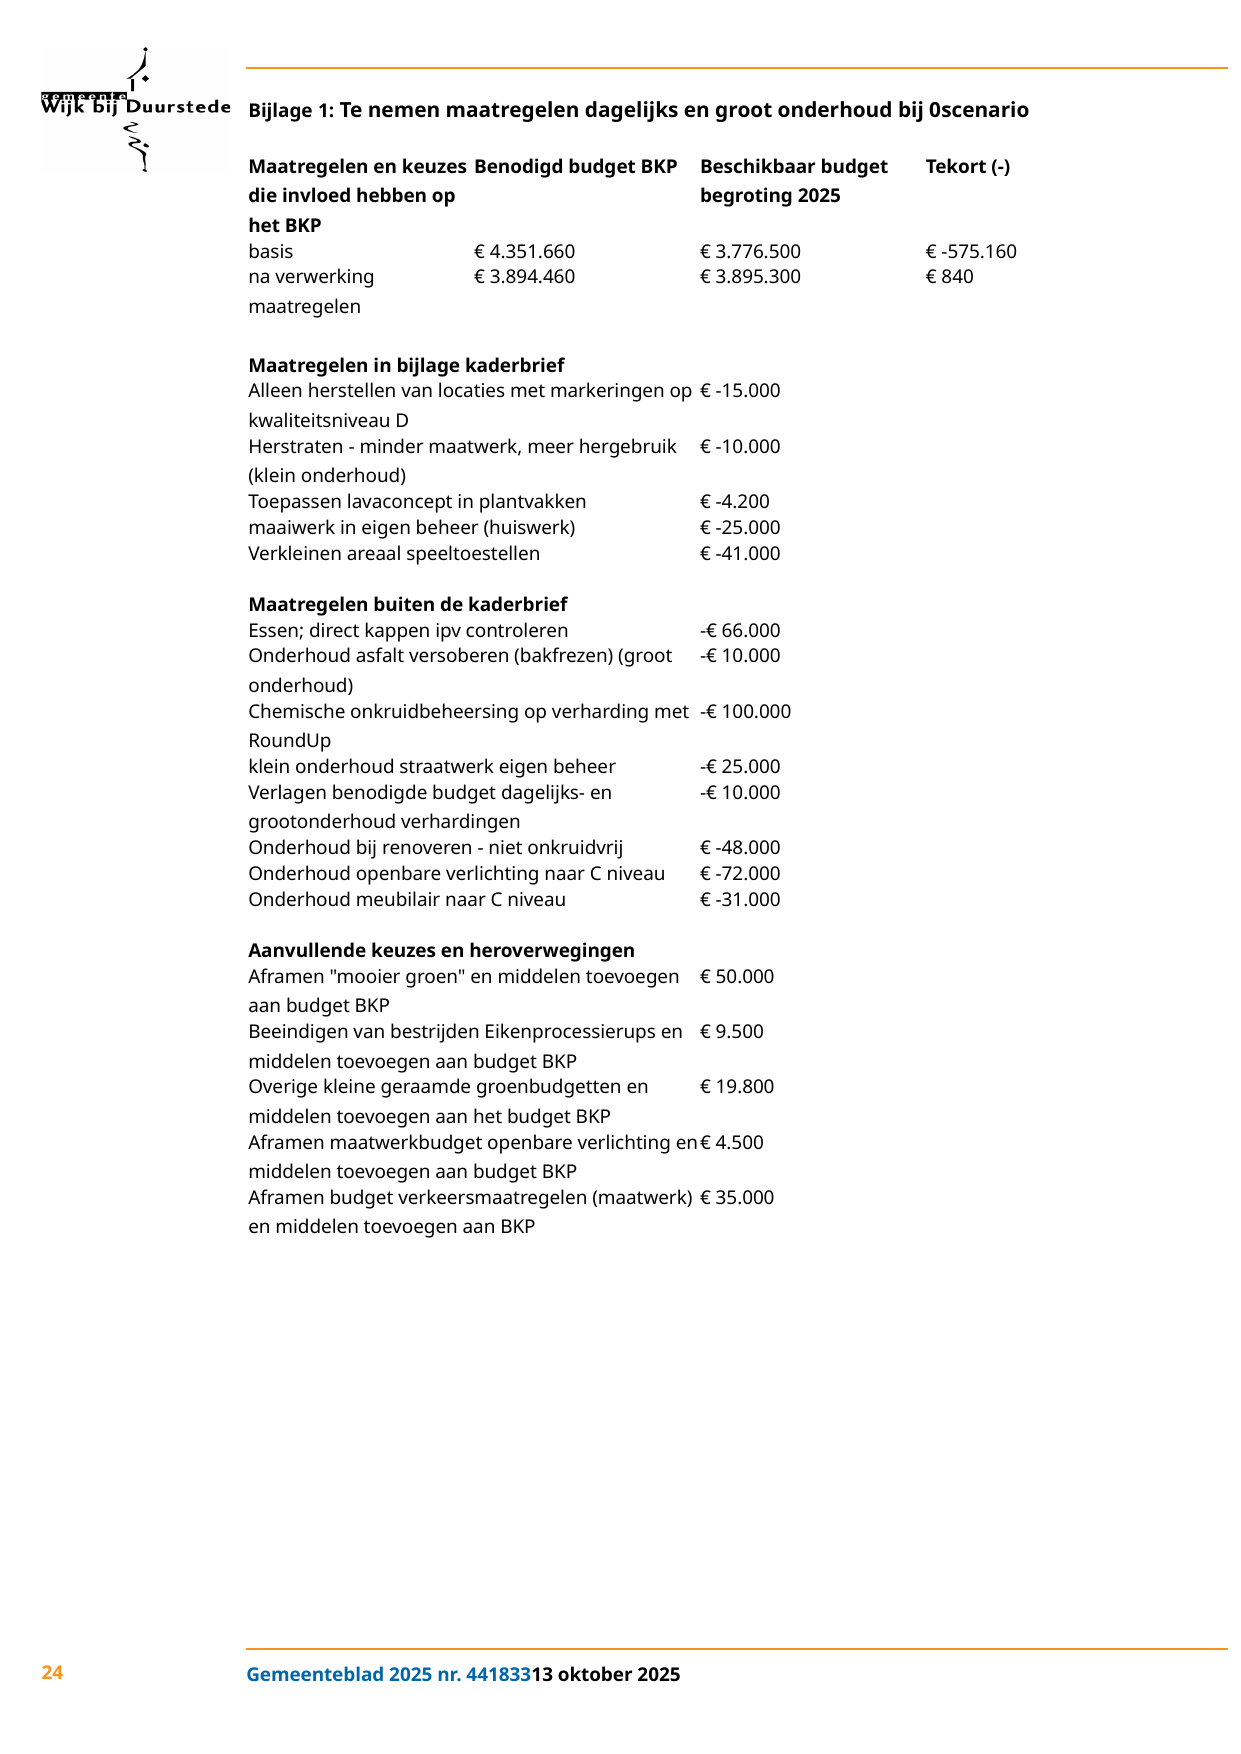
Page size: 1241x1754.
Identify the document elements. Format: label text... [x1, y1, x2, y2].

table_cell Onderhoud meubilair naar C niveau [248, 886, 700, 911]
table_cell -€ 10.000 [700, 779, 1152, 834]
table_cell -€ 25.000 [700, 753, 1152, 779]
table_header [700, 352, 1152, 378]
table_cell Herstraten - minder maatwerk, meer hergebruik (klein onderhoud) [248, 433, 700, 488]
table_cell € -4.200 [700, 488, 1152, 514]
table_cell [700, 591, 1152, 617]
table_cell [248, 911, 1152, 937]
table_cell Verkleinen areaal speeltoestellen [248, 540, 700, 565]
table_cell Onderhoud bij renoveren - niet onkruidvrij [248, 834, 700, 860]
table_cell [700, 937, 1152, 963]
table_cell € 840 [926, 264, 1152, 319]
table_cell € -10.000 [700, 433, 1152, 488]
table_cell na verwerking maatregelen [248, 264, 474, 319]
table_cell -€ 10.000 [700, 643, 1152, 698]
table_cell € 4.351.660 [474, 238, 700, 264]
table_cell Chemische onkruidbeheersing op verharding met RoundUp [248, 698, 700, 753]
table_cell Onderhoud asfalt versoberen (bakfrezen) (groot onderhoud) [248, 643, 700, 698]
table_cell Alleen herstellen van locaties met markeringen op kwaliteitsniveau D [248, 378, 700, 433]
table_cell € 3.895.300 [700, 264, 926, 319]
table_cell Maatregelen buiten de kaderbrief [248, 591, 700, 617]
table_cell € 50.000 [700, 963, 1152, 1018]
table_header Maatregelen in bijlage kaderbrief [248, 352, 700, 378]
table_cell Beeindigen van bestrijden Eikenprocessierups en middelen toevoegen aan budget BKP [248, 1018, 700, 1073]
table_cell maaiwerk in eigen beheer (huiswerk) [248, 514, 700, 540]
table_cell klein onderhoud straatwerk eigen beheer [248, 753, 700, 779]
table_cell Onderhoud openbare verlichting naar C niveau [248, 860, 700, 886]
table_header Beschikbaar budget begroting 2025 [700, 153, 926, 238]
table_header Tekort (-) [926, 153, 1152, 238]
table_cell € 19.800 [700, 1074, 1152, 1129]
table_cell € -15.000 [700, 378, 1152, 433]
table_cell Aframen budget verkeersmaatregelen (maatwerk) en middelen toevoegen aan BKP [248, 1184, 700, 1239]
table_header Maatregelen en keuzes die invloed hebben op het BKP [248, 153, 474, 238]
table_cell Essen; direct kappen ipv controleren [248, 617, 700, 643]
table_header Benodigd budget BKP [474, 153, 700, 238]
table_cell € -41.000 [700, 540, 1152, 565]
text Bijlage 1: Te nemen maatregelen dagelijks en groot onderhoud bij 0scenario [248, 95, 1152, 123]
table_cell Aframen maatwerkbudget openbare verlichting en middelen toevoegen aan budget BKP [248, 1129, 700, 1184]
table_cell € -575.160 [926, 238, 1152, 264]
table_cell Aanvullende keuzes en heroverwegingen [248, 937, 700, 963]
table_cell € 4.500 [700, 1129, 1152, 1184]
table_cell € 3.894.460 [474, 264, 700, 319]
table_cell € -31.000 [700, 886, 1152, 911]
table_cell Aframen "mooier groen" en middelen toevoegen aan budget BKP [248, 963, 700, 1018]
table_cell € 35.000 [700, 1184, 1152, 1239]
picture [41, 47, 231, 172]
table_cell [248, 565, 1152, 591]
table_cell Toepassen lavaconcept in plantvakken [248, 488, 700, 514]
table_cell Overige kleine geraamde groenbudgetten en middelen toevoegen aan het budget BKP [248, 1074, 700, 1129]
table_cell € 9.500 [700, 1018, 1152, 1073]
table_cell -€ 66.000 [700, 617, 1152, 643]
table_cell € -72.000 [700, 860, 1152, 886]
table_cell -€ 100.000 [700, 698, 1152, 753]
table_cell € -48.000 [700, 834, 1152, 860]
table_cell € 3.776.500 [700, 238, 926, 264]
table_cell basis [248, 238, 474, 264]
table_cell € -25.000 [700, 514, 1152, 540]
table_cell Verlagen benodigde budget dagelijks- en grootonderhoud verhardingen [248, 779, 700, 834]
